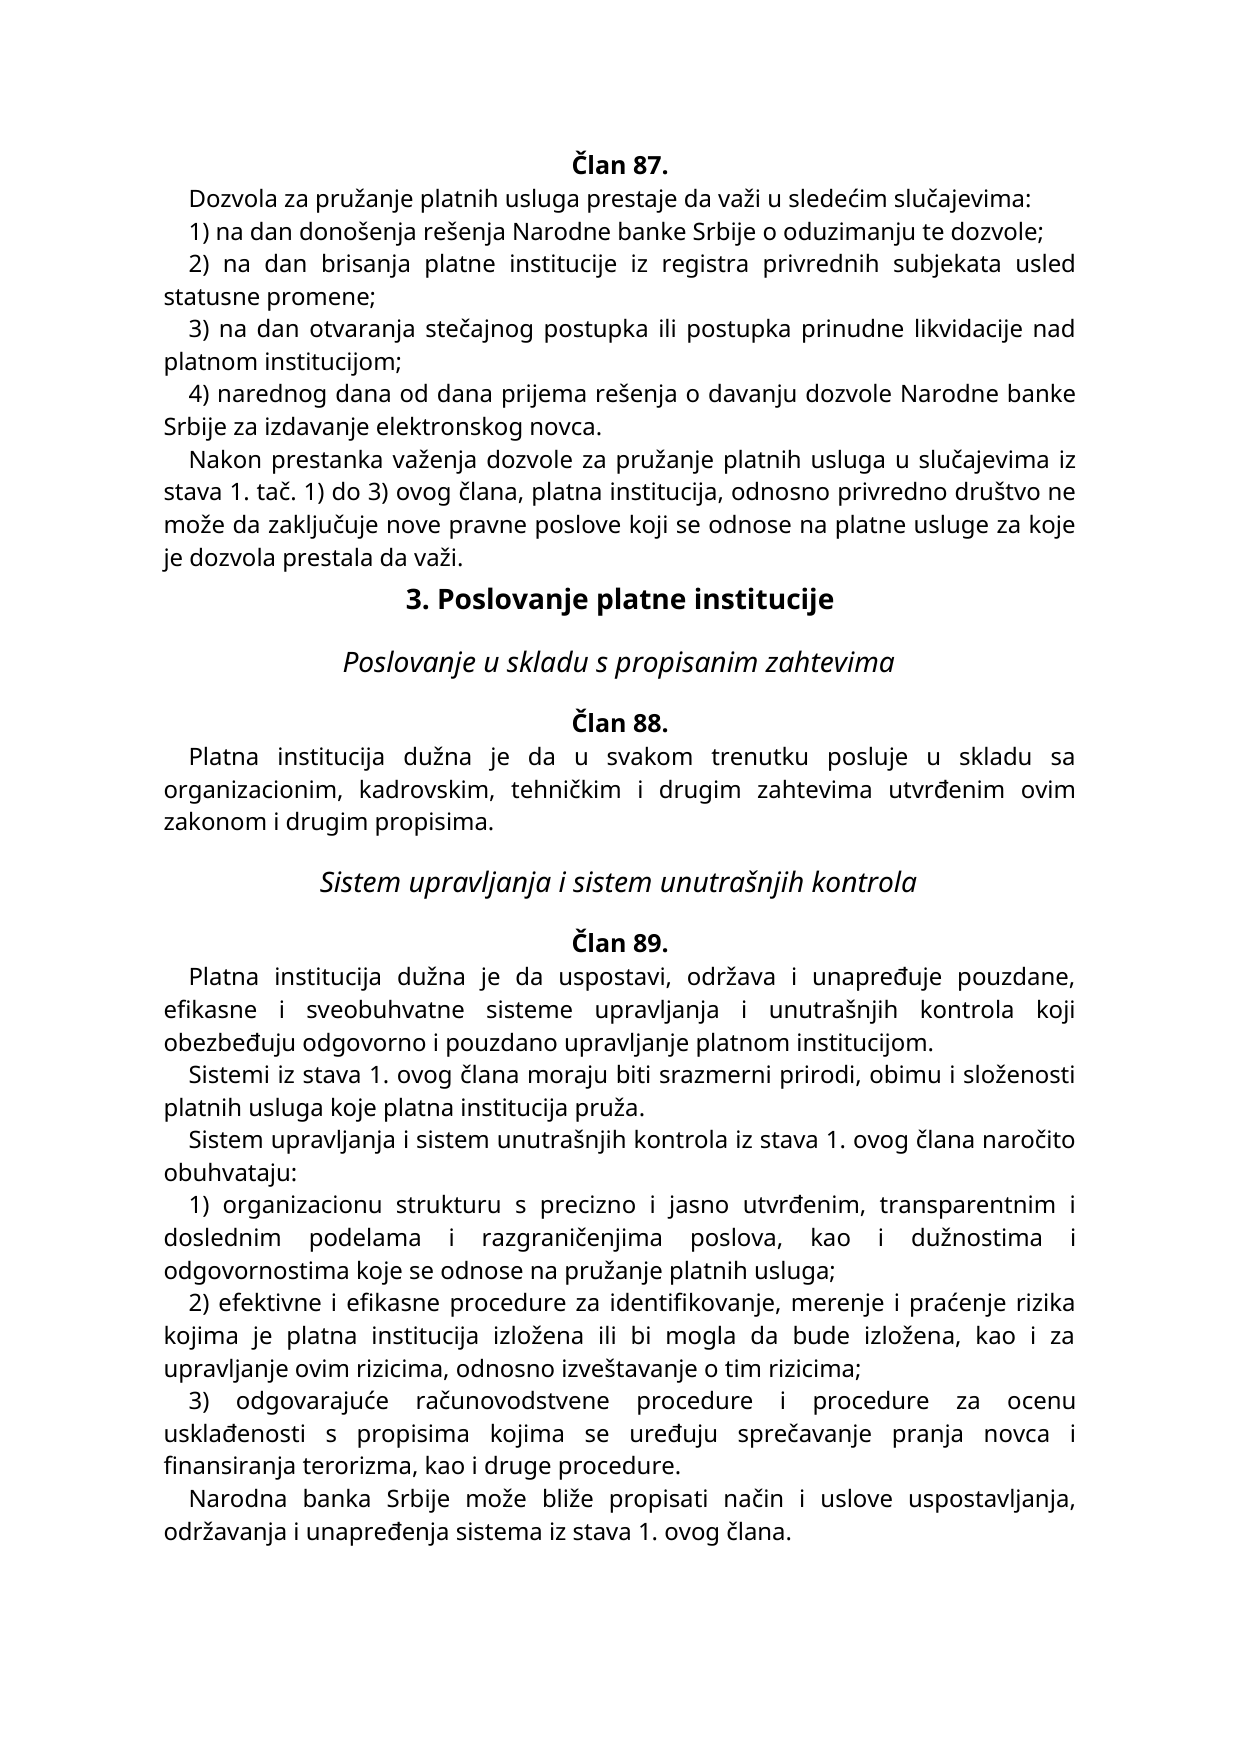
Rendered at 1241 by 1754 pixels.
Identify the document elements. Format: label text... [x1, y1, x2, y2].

text Sistemi iz stava 1. ovog člana moraju biti srazmerni prirodi, obimu i složenosti platnih usluga koje platna institucija pruža. [163, 1058, 1077, 1123]
text Poslovanje u skladu s propisanim zahtevima [148, 642, 1093, 681]
text Član 89. [148, 926, 1093, 960]
text 3) na dan otvaranja stečajnog postupka ili postupka prinudne likvidacije nad platnom institucijom; [163, 312, 1077, 377]
text Član 87. [148, 148, 1093, 182]
text Sistem upravljanja i sistem unutrašnjih kontrola [148, 863, 1093, 901]
text Sistem upravljanja i sistem unutrašnjih kontrola iz stava 1. ovog člana naročito obuhvataju: [163, 1123, 1077, 1188]
text Član 88. [148, 706, 1093, 740]
text Platna institucija dužna je da uspostavi, održava i unapređuje pouzdane, efikasne i sveobuhvatne sisteme upravljanja i unutrašnjih kontrola koji obezbeđuju odgovorno i pouzdano upravljanje platnom institucijom. [163, 960, 1077, 1058]
text 1) na dan donošenja rešenja Narodne banke Srbije o oduzimanju te dozvole; [163, 214, 1077, 247]
text 4) narednog dana od dana prijema rešenja o davanju dozvole Narodne banke Srbije za izdavanje elektronskog novca. [163, 377, 1077, 442]
text Nakon prestanka važenja dozvole za pružanje platnih usluga u slučajevima iz stava 1. tač. 1) do 3) ovog člana, platna institucija, odnosno privredno društvo ne može da zaključuje nove pravne poslove koji se odnose na platne usluge za koje je dozvola prestala da važi. [163, 442, 1077, 573]
text Platna institucija dužna je da u svakom trenutku posluje u skladu sa organizacionim, kadrovskim, tehničkim i drugim zahtevima utvrđenim ovim zakonom i drugim propisima. [163, 740, 1077, 838]
text Dozvola za pružanje platnih usluga prestaje da važi u sledećim slučajevima: [163, 182, 1077, 214]
text 2) efektivne i efikasne procedure za identifikovanje, merenje i praćenje rizika kojima je platna institucija izložena ili bi mogla da bude izložena, kao i za upravljanje ovim rizicima, odnosno izveštavanje o tim rizicima; [163, 1286, 1077, 1384]
text Narodna banka Srbije može bliže propisati način i uslove uspostavljanja, održavanja i unapređenja sistema iz stava 1. ovog člana. [163, 1482, 1077, 1547]
text 3) odgovarajuće računovodstvene procedure i procedure za ocenu usklađenosti s propisima kojima se uređuju sprečavanje pranja novca i finansiranja terorizma, kao i druge procedure. [163, 1384, 1077, 1482]
text 3. Poslovanje platne institucije [148, 579, 1093, 617]
text 1) organizacionu strukturu s precizno i jasno utvrđenim, transparentnim i doslednim podelama i razgraničenjima poslova, kao i dužnostima i odgovornostima koje se odnose na pružanje platnih usluga; [163, 1188, 1077, 1286]
text 2) na dan brisanja platne institucije iz registra privrednih subjekata usled statusne promene; [163, 247, 1077, 312]
